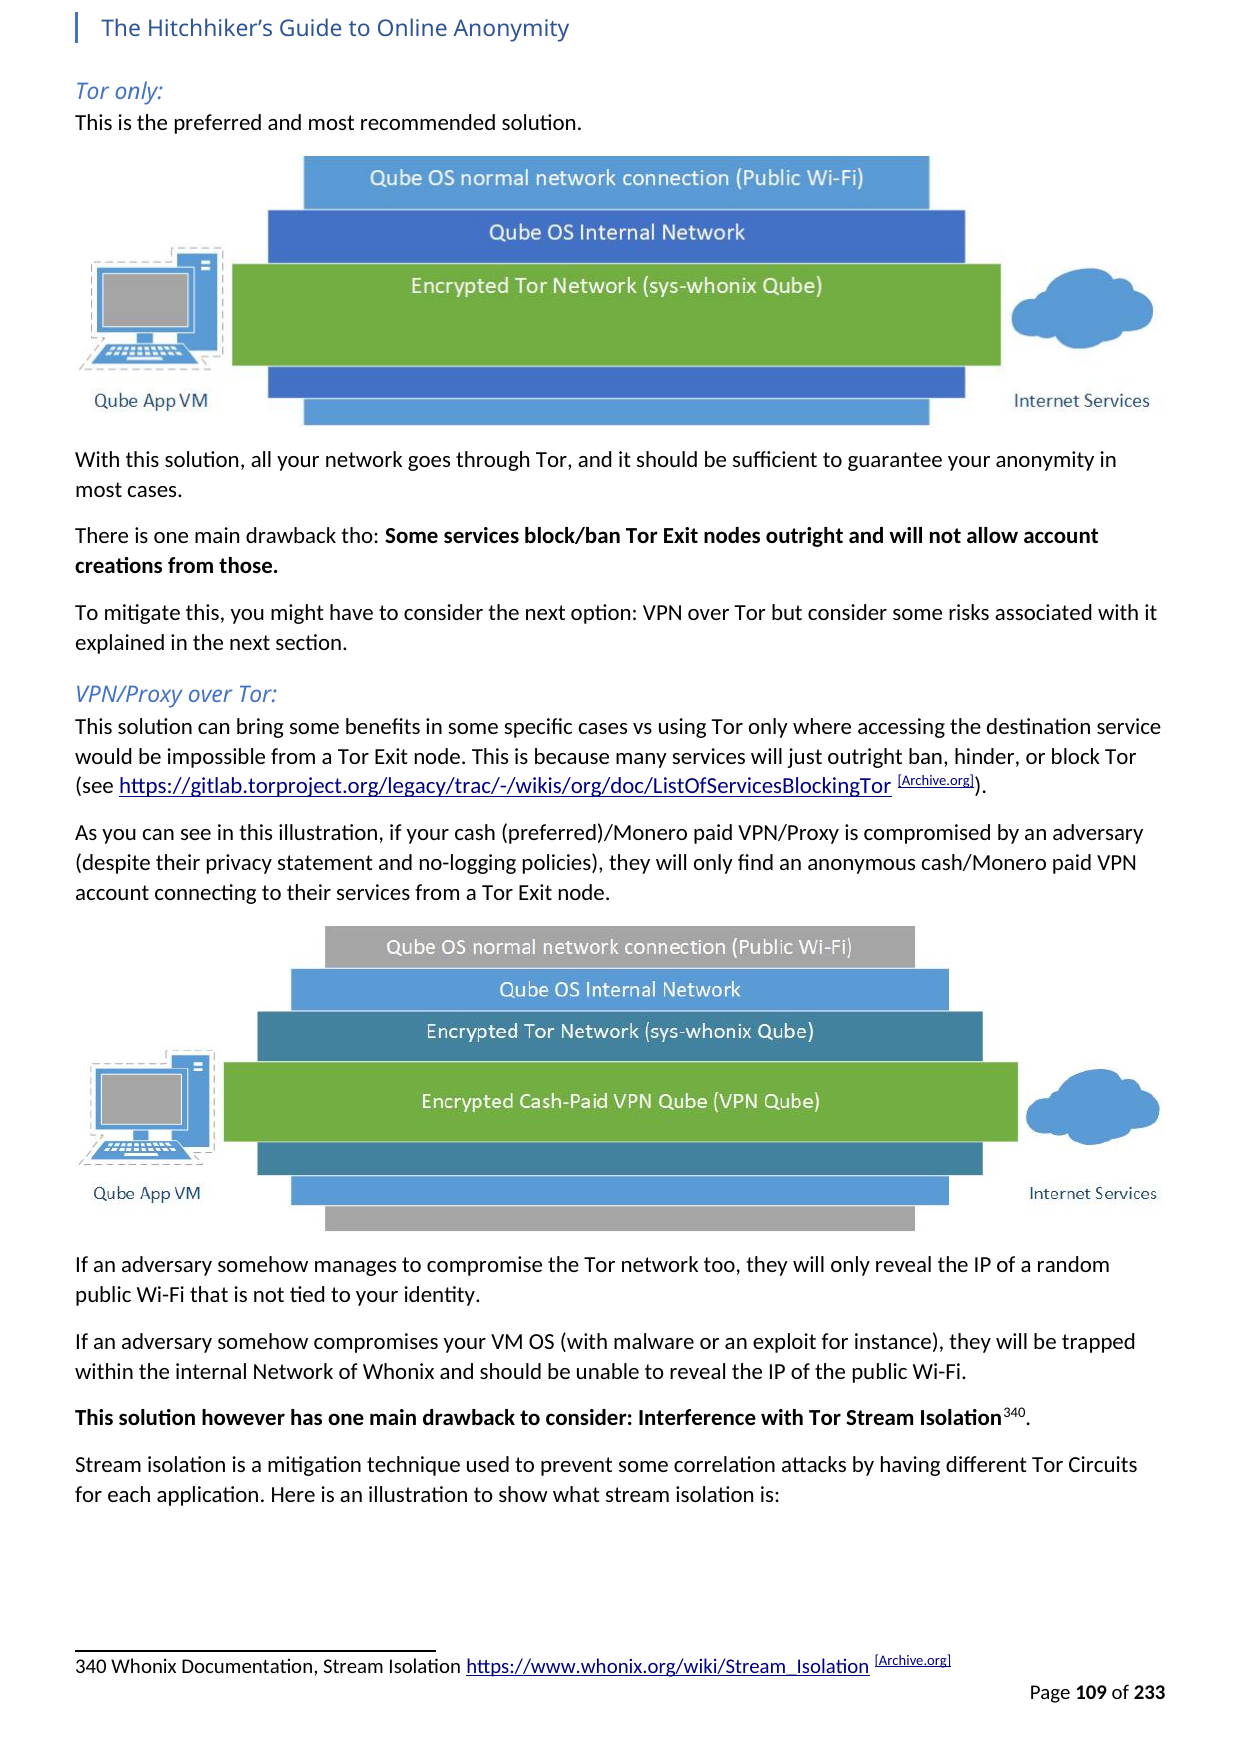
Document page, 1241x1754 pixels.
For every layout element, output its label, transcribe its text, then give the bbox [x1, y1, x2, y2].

text Stream isolation is a mitigation technique used to prevent some correlation attacks by having different Tor Circuits for each application. Here is an illustration to show what stream isolation is: [75, 1450, 1165, 1508]
text There is one main drawback tho: Some services block/ban Tor Exit nodes outright and will not allow account creations from those. [75, 521, 1165, 579]
subtitle Tor only: [75, 75, 1165, 106]
text As you can see in this illustration, if your cash (preferred)/Monero paid VPN/Proxy is compromised by an adversary (despite their privacy statement and no-logging policies), they will only find an anonymous cash/Monero paid VPN account connecting to their services from a Tor Exit node. [75, 818, 1165, 906]
picture [75, 154, 1164, 427]
picture [75, 924, 1169, 1232]
text This solution can bring some benefits in some specific cases vs using Tor only where accessing the destination service would be impossible from a Tor Exit node. This is because many services will just outright ban, hinder, or block Tor (see https://gitlab.torproject.org/legacy/trac/-/wikis/org/doc/ListOfServicesBlockingTor [Archive.org]). [75, 712, 1165, 800]
subtitle VPN/Proxy over Tor: [75, 678, 1165, 710]
text This solution however has one main drawback to consider: Interference with Tor Stream Isolation. [75, 1403, 1165, 1431]
text Whonix Documentation, Stream Isolation https://www.whonix.org/wiki/Stream_Isolation [Archive.org] [75, 1651, 1165, 1679]
text With this solution, all your network goes through Tor, and it should be sufficient to guarantee your anonymity in most cases. [75, 445, 1165, 503]
text This is the preferred and most recommended solution. [75, 108, 1165, 136]
text If an adversary somehow manages to compromise the Tor network too, they will only reveal the IP of a random public Wi-Fi that is not tied to your identity. [75, 1250, 1165, 1308]
text If an adversary somehow compromises your VM OS (with malware or an exploit for instance), they will be trapped within the internal Network of Whonix and should be unable to reveal the IP of the public Wi-Fi. [75, 1327, 1165, 1385]
text To mitigate this, you might have to consider the next option: VPN over Tor but consider some risks associated with it explained in the next section. [75, 598, 1165, 656]
